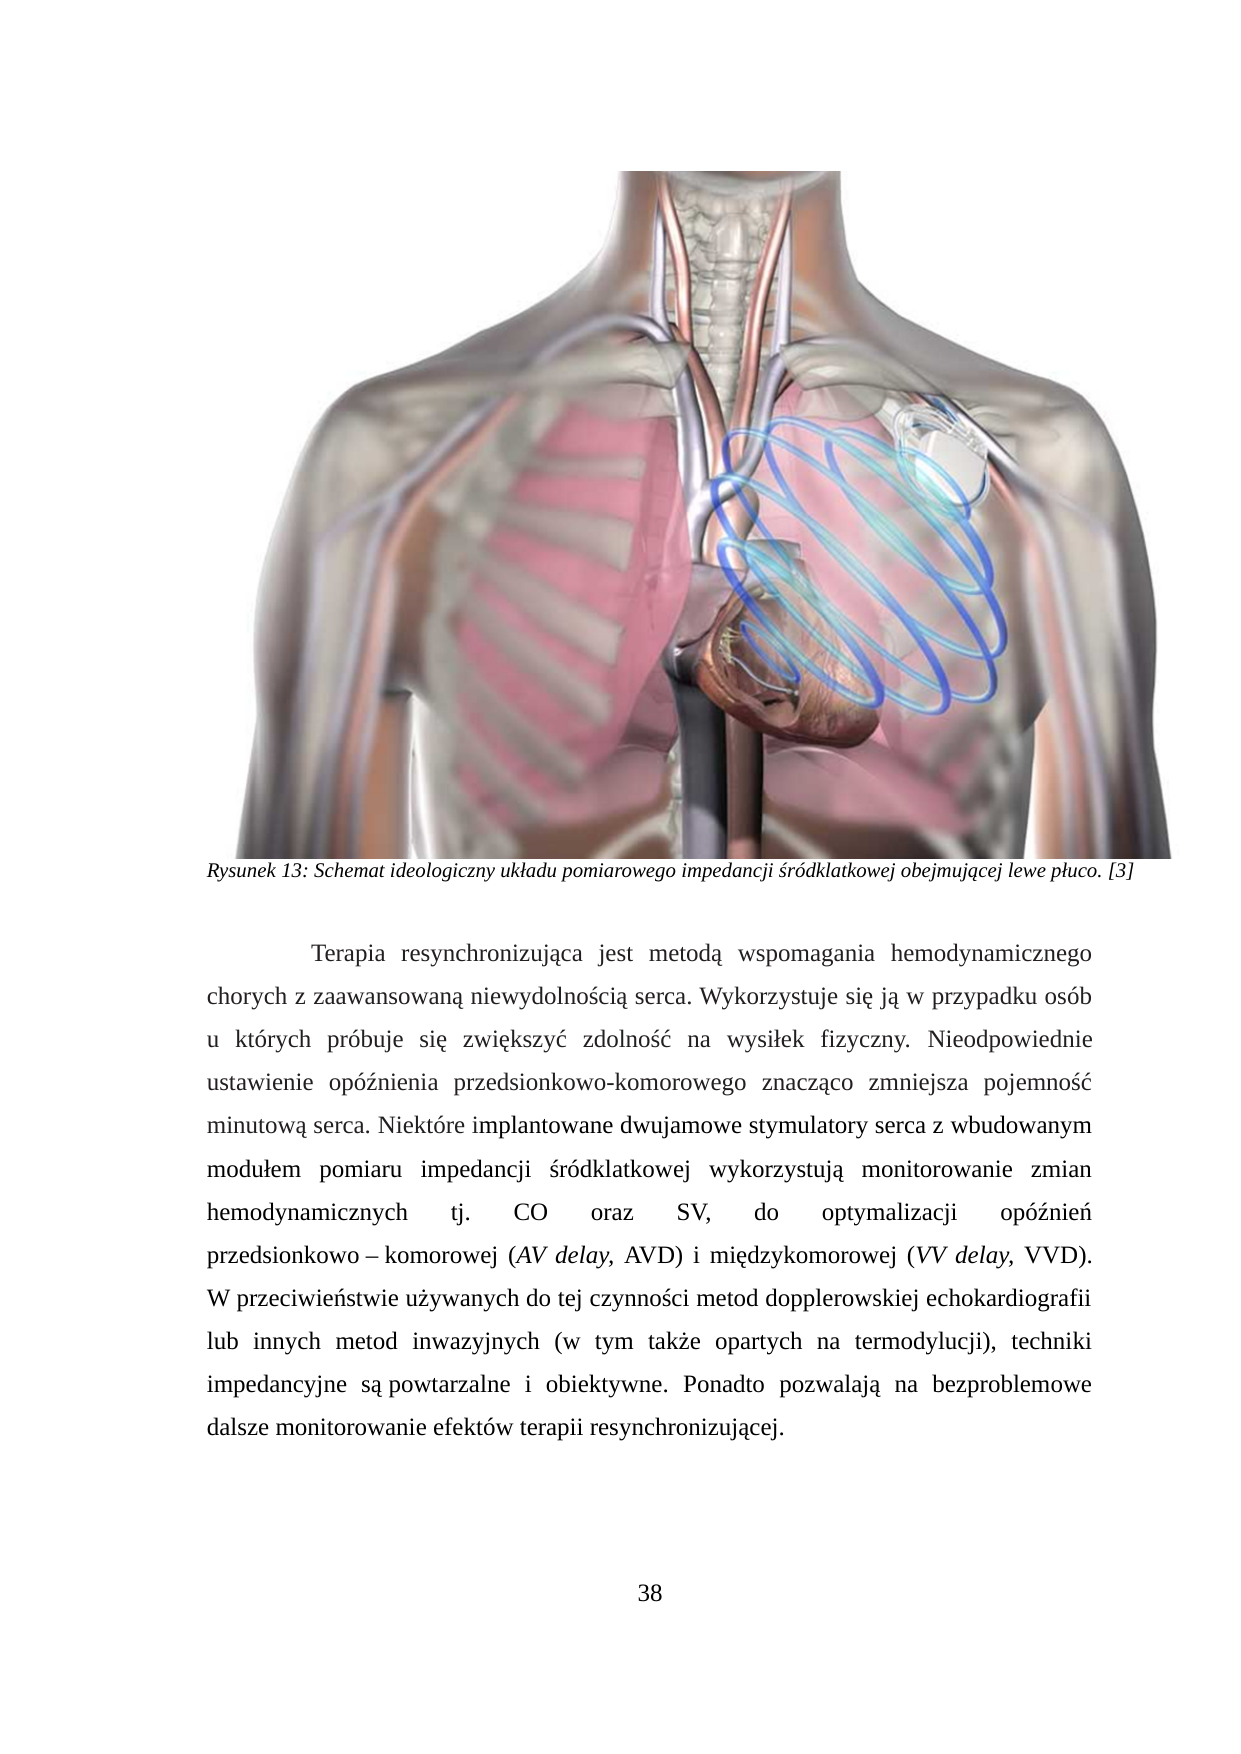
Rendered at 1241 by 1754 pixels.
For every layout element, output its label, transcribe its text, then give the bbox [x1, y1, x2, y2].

text Terapia resynchronizująca jest metodą wspomagania hemodynamicznego chorych z zaawansowaną niewydolnością serca. Wykorzystuje się ją w przypadku osób u których próbuje się zwiększyć zdolność na wysiłek fizyczny. Nieodpowiednie ustawienie opóźnienia przedsionkowo-komorowego znacząco zmniejsza pojemność minutową serca. Niektóre implantowane dwujamowe stymulatory serca z wbudowanym modułem pomiaru impedancji śródklatkowej wykorzystują monitorowanie zmian hemodynamicznych tj. CO oraz SV, do optymalizacji opóźnień przedsionkowo – komorowej (AV delay, AVD) i międzykomorowej (VV delay, VVD). W przeciwieństwie używanych do tej czynności metod dopplerowskiej echokardiografii lub innych metod inwazyjnych (w tym także opartych na termodylucji), techniki impedancyjne są powtarzalne i obiektywne. Ponadto pozwalają na bezproblemowe dalsze monitorowanie efektów terapii resynchronizującej. [207, 938, 1093, 1441]
text Rysunek 13: Schemat ideologiczny układu pomiarowego impedancji śródklatkowej obejmującej lewe płuco. [3] [207, 859, 1210, 882]
picture [206, 171, 1210, 859]
